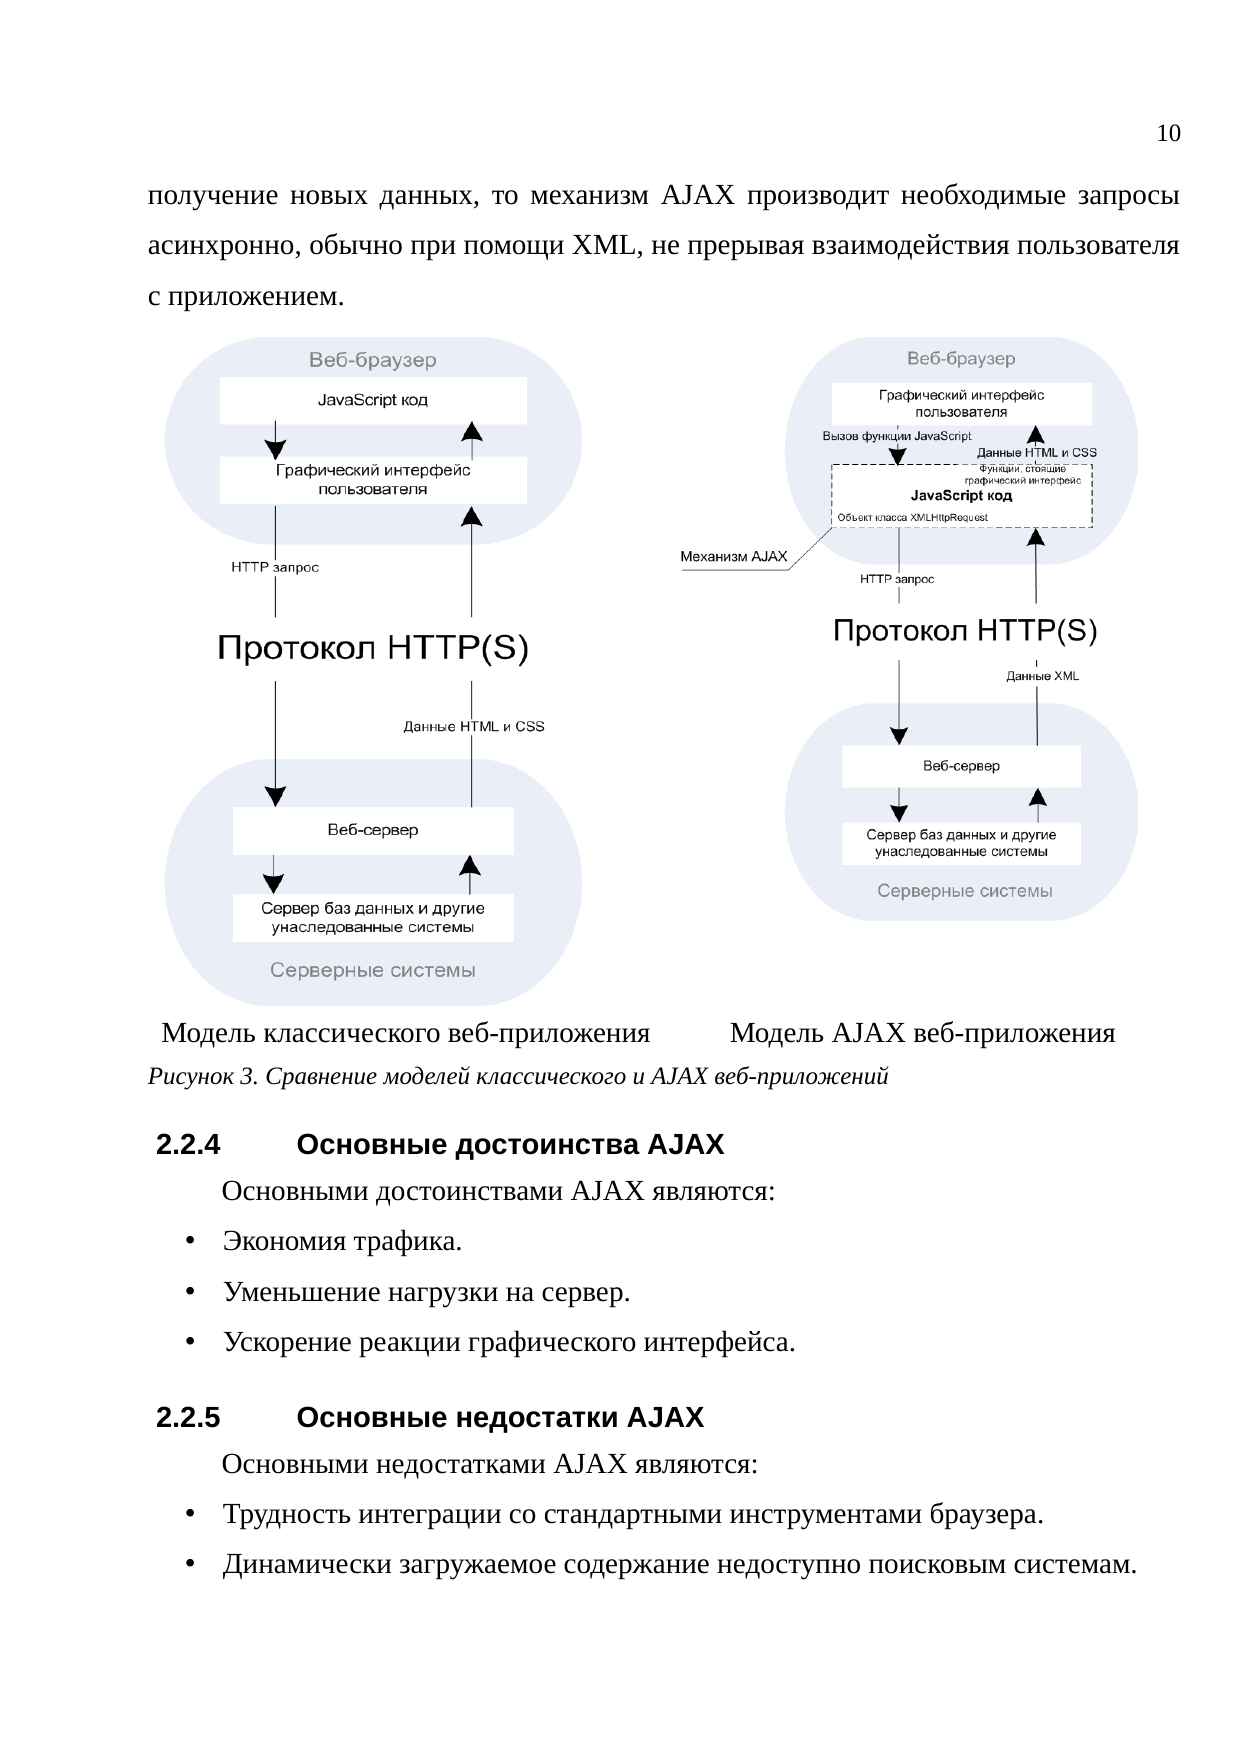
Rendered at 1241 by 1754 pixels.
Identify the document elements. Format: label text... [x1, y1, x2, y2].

list Динамически загружаемое содержание недоступно поисковым системам. [185, 1547, 1181, 1580]
text Основными достоинствами AJAX являются: [148, 1173, 1181, 1207]
table_cell Модель классического веб-приложения [148, 1015, 664, 1048]
subtitle Основные недостатки AJAX [148, 1400, 1181, 1433]
table_header [598, 328, 664, 1015]
subtitle Основные достоинства AJAX [148, 1127, 1181, 1161]
text получение новых данных, то механизм AJAX производит необходимые запросы асинхронно, обычно при помощи XML, не прерывая взаимодействия пользователя с приложением. [148, 177, 1181, 311]
text Основными недостатками AJAX являются: [148, 1446, 1181, 1479]
text Рисунок 3. Сравнение моделей классического и AJAX веб-приложений [148, 1061, 1181, 1090]
table_header [664, 328, 1181, 1015]
list Трудность интеграции со стандартными инструментами браузера. [185, 1496, 1181, 1530]
list Ускорение реакции графического интерфейса. [185, 1324, 1181, 1358]
list Уменьшение нагрузки на сервер. [185, 1274, 1181, 1308]
picture [680, 337, 1139, 921]
table_cell Модель AJAX веб-приложения [664, 1015, 1181, 1048]
picture [164, 337, 582, 1006]
list Экономия трафика. [185, 1223, 1181, 1257]
